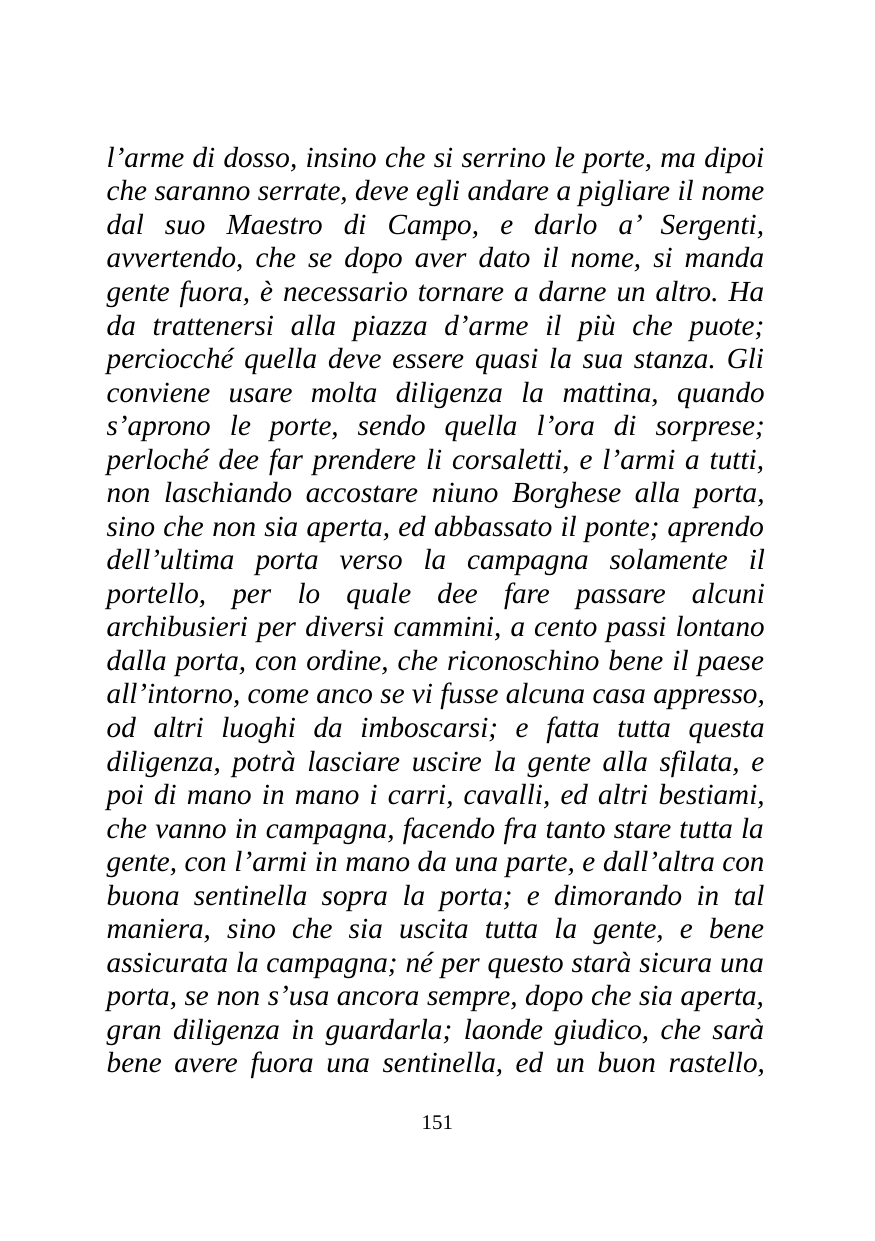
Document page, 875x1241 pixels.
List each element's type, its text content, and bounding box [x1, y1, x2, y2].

text l’arme di dosso, insino che si serrino le porte, ma dipoi che saranno serrate, deve egli andare a pigliare il nome dal suo Maestro di Campo, e darlo a’ Sergenti, avvertendo, che se dopo aver dato il nome, si manda gente fuora, è necessario tornare a darne un altro. Ha da trattenersi alla piazza d’arme il più che puote; perciocché quella deve essere quasi la sua stanza. Gli conviene usare molta diligenza la mattina, quando s’aprono le porte, sendo quella l’ora di sorprese; perloché dee far prendere li corsaletti, e l’armi a tutti, non laschiando accostare niuno Borghese alla porta, sino che non sia aperta, ed abbassato il ponte; aprendo dell’ultima porta verso la campagna solamente il portello, per lo quale dee fare passare alcuni archibusieri per diversi cammini, a cento passi lontano dalla porta, con ordine, che riconoschino bene il paese all’intorno, come anco se vi fusse alcuna casa appresso, od altri luoghi da imboscarsi; e fatta tutta questa diligenza, potrà lasciare uscire la gente alla sfilata, e poi di mano in mano i carri, cavalli, ed altri bestiami, che vanno in campagna, facendo fra tanto stare tutta la gente, con l’armi in mano da una parte, e dall’altra con buona sentinella sopra la porta; e dimorando in tal maniera, sino che sia uscita tutta la gente, e bene assicurata la campagna; né per questo starà sicura una porta, se non s’usa ancora sempre, dopo che sia aperta, gran diligenza in guardarla; laonde giudico, che sarà bene avere fuora una sentinella, ed un buon rastello, [106, 140, 768, 1079]
